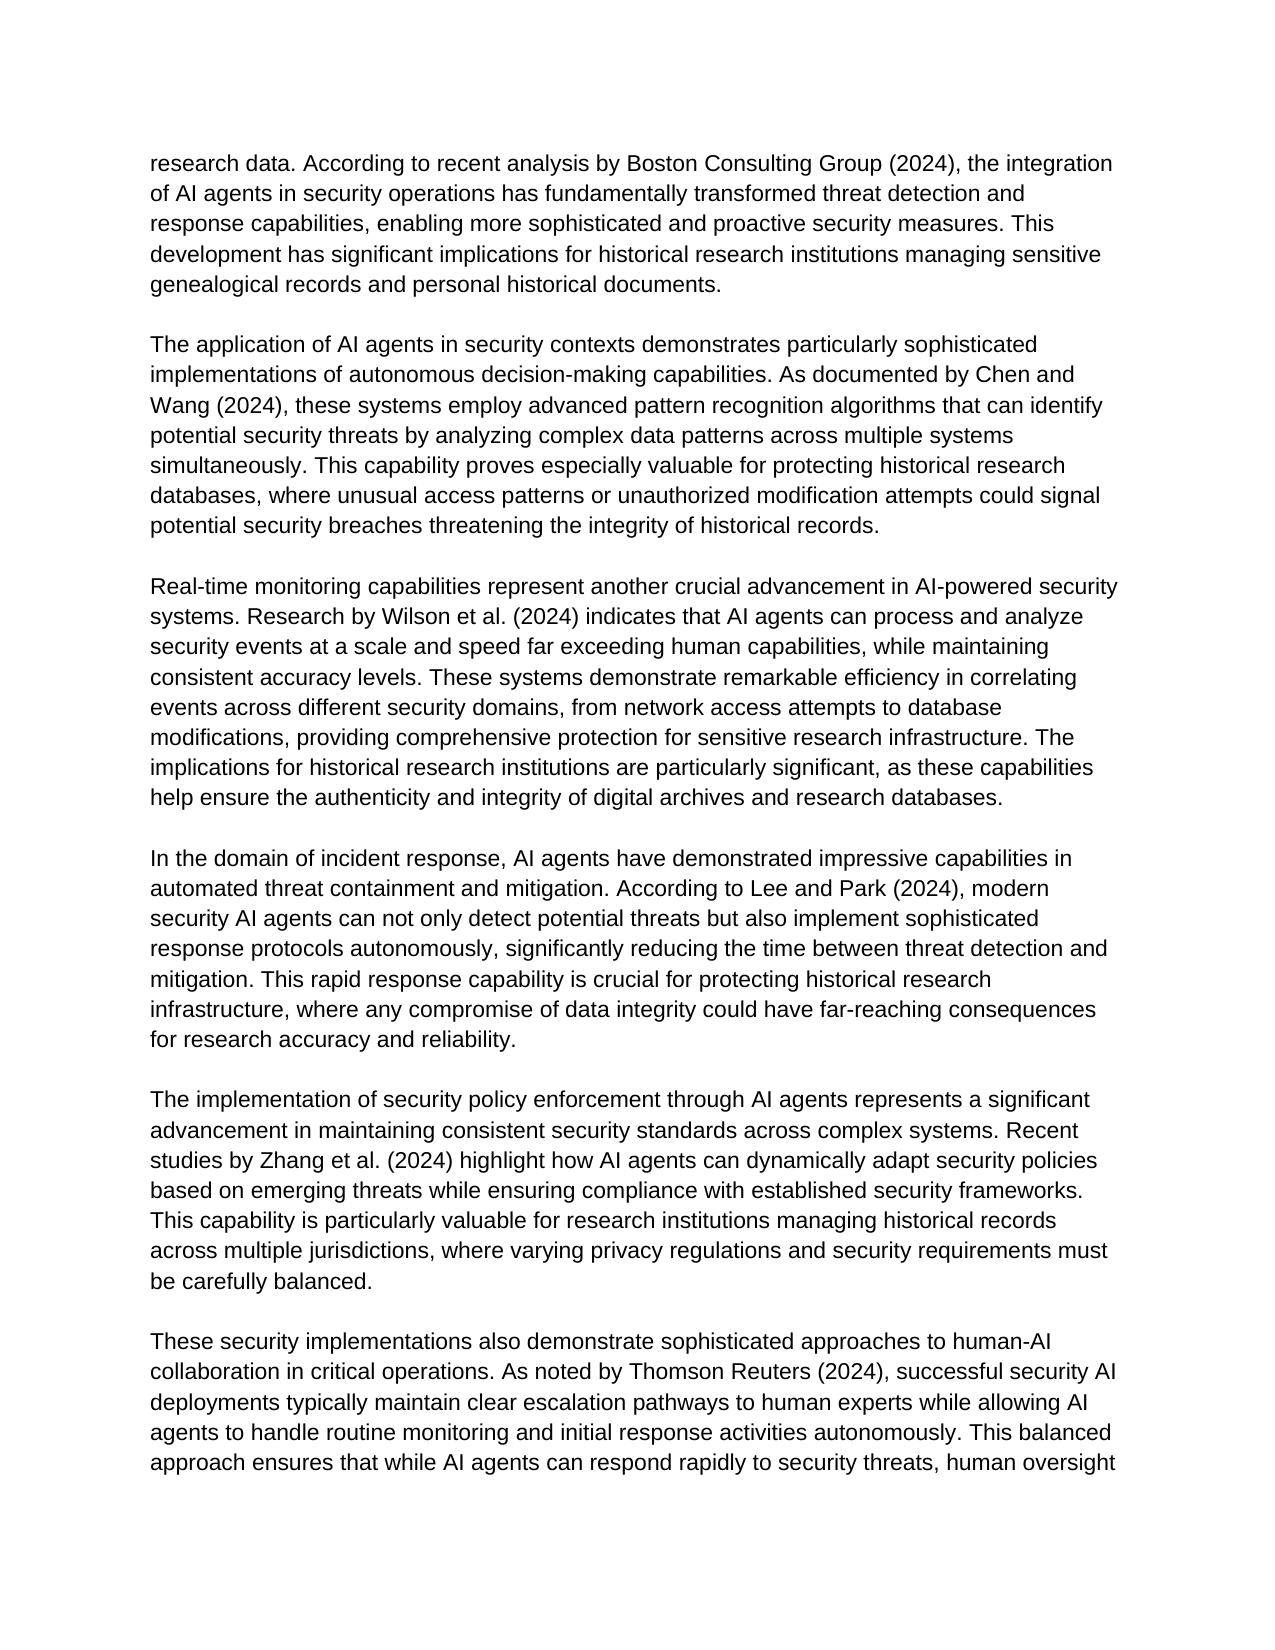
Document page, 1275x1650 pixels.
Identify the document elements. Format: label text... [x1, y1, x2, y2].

text research data. According to recent analysis by Boston Consulting Group (2024), the integration of AI agents in security operations has fundamentally transformed threat detection and response capabilities, enabling more sophisticated and proactive security measures. This development has significant implications for historical research institutions managing sensitive genealogical records and personal historical documents. [150, 150, 1125, 297]
text The application of AI agents in security contexts demonstrates particularly sophisticated implementations of autonomous decision-making capabilities. As documented by Chen and Wang (2024), these systems employ advanced pattern recognition algorithms that can identify potential security threats by analyzing complex data patterns across multiple systems simultaneously. This capability proves especially valuable for protecting historical research databases, where unusual access patterns or unauthorized modification attempts could signal potential security breaches threatening the integrity of historical records. [150, 331, 1125, 539]
text Real-time monitoring capabilities represent another crucial advancement in AI-powered security systems. Research by Wilson et al. (2024) indicates that AI agents can process and analyze security events at a scale and speed far exceeding human capabilities, while maintaining consistent accuracy levels. These systems demonstrate remarkable efficiency in correlating events across different security domains, from network access attempts to database modifications, providing comprehensive protection for sensitive research infrastructure. The implications for historical research institutions are particularly significant, as these capabilities help ensure the authenticity and integrity of digital archives and research databases. [150, 573, 1125, 811]
text In the domain of incident response, AI agents have demonstrated impressive capabilities in automated threat containment and mitigation. According to Lee and Park (2024), modern security AI agents can not only detect potential threats but also implement sophisticated response protocols autonomously, significantly reducing the time between threat detection and mitigation. This rapid response capability is crucial for protecting historical research infrastructure, where any compromise of data integrity could have far-reaching consequences for research accuracy and reliability. [150, 845, 1125, 1052]
text These security implementations also demonstrate sophisticated approaches to human-AI collaboration in critical operations. As noted by Thomson Reuters (2024), successful security AI deployments typically maintain clear escalation pathways to human experts while allowing AI agents to handle routine monitoring and initial response activities autonomously. This balanced approach ensures that while AI agents can respond rapidly to security threats, human oversight [150, 1328, 1125, 1475]
text The implementation of security policy enforcement through AI agents represents a significant advancement in maintaining consistent security standards across complex systems. Recent studies by Zhang et al. (2024) highlight how AI agents can dynamically adapt security policies based on emerging threats while ensuring compliance with established security frameworks. This capability is particularly valuable for research institutions managing historical records across multiple jurisdictions, where varying privacy regulations and security requirements must be carefully balanced. [150, 1086, 1125, 1294]
